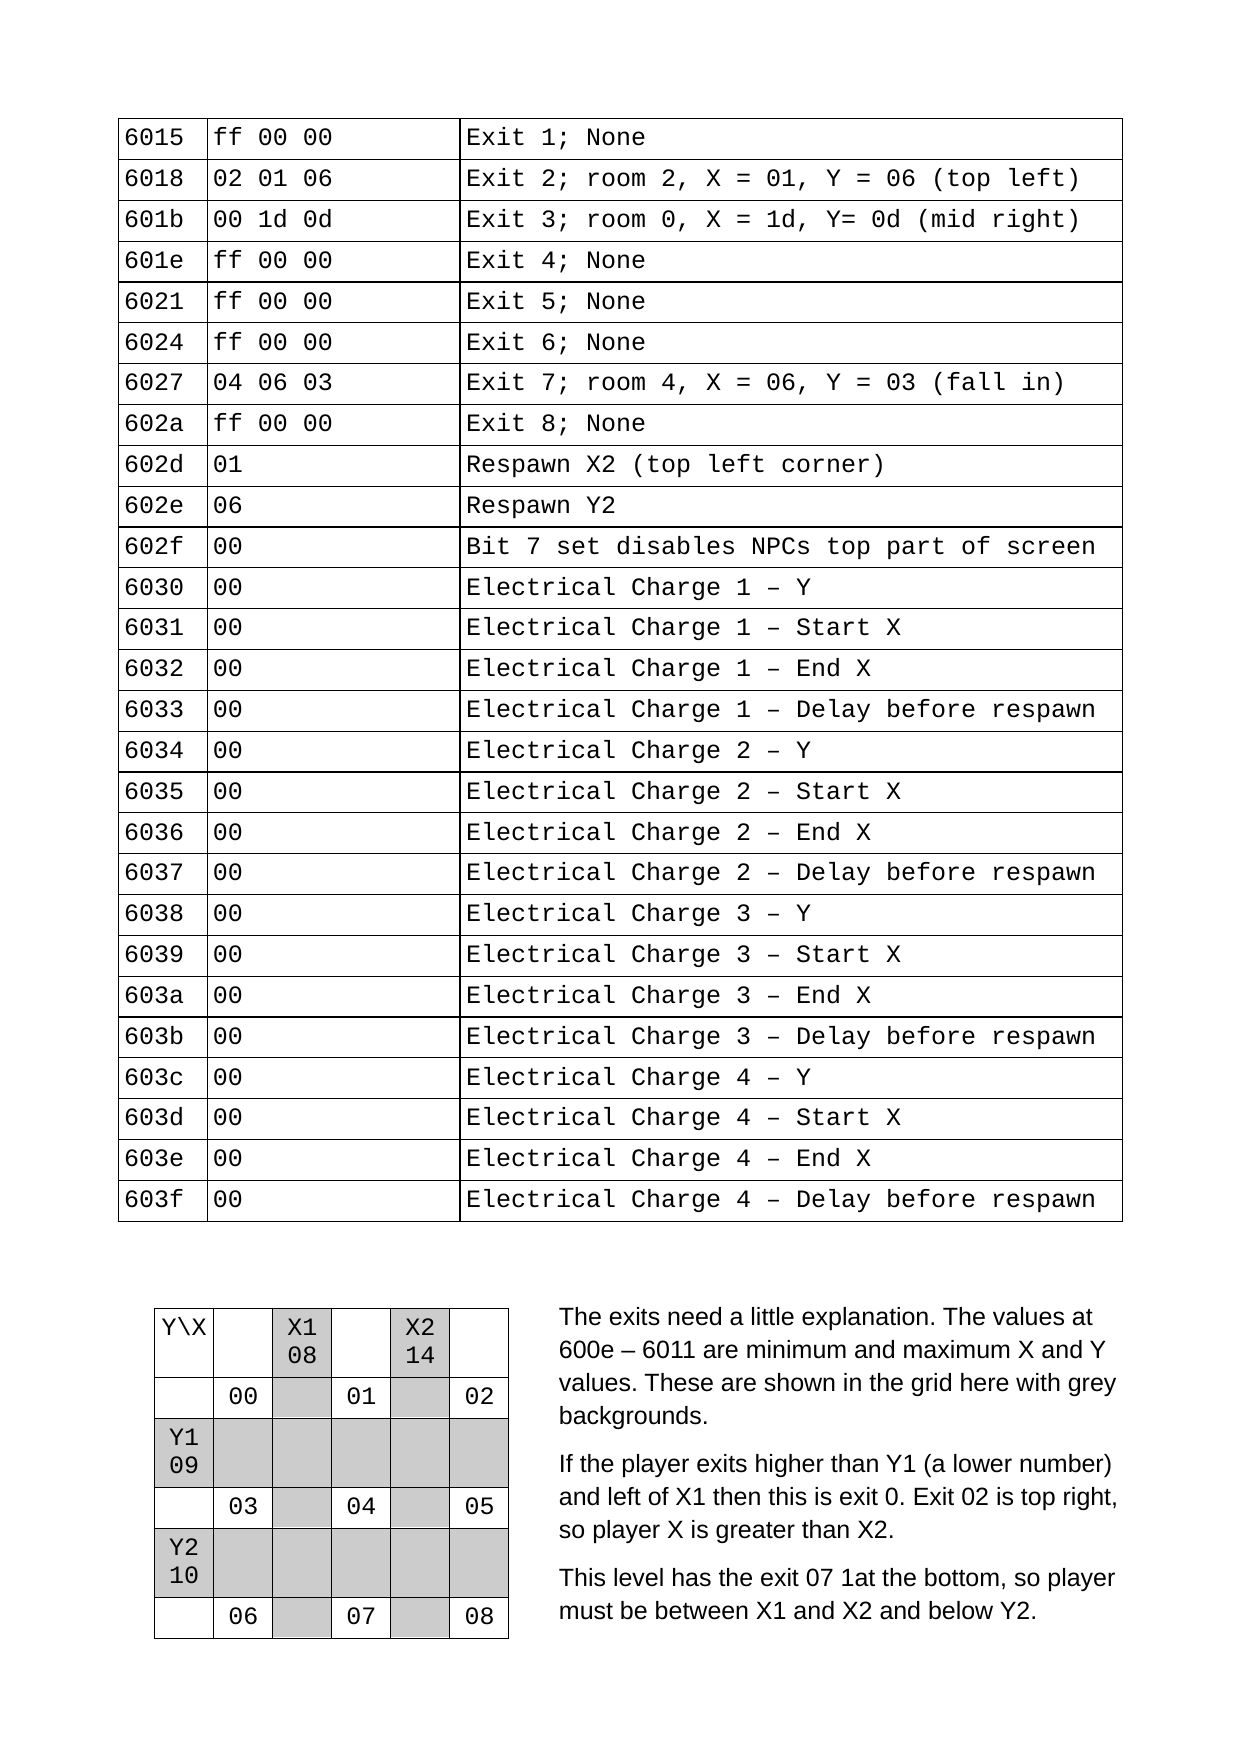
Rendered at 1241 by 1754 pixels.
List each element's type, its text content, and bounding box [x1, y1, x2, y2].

table_cell 00 [208, 1181, 459, 1221]
table_cell 602d [119, 446, 207, 486]
table_cell 02 01 06 [208, 160, 459, 200]
table_cell 603e [119, 1140, 207, 1180]
table_cell 01 [332, 1378, 390, 1417]
table_cell ff 00 00 [208, 283, 459, 322]
table_cell 6024 [119, 323, 207, 363]
table_cell 00 [208, 813, 459, 853]
table_cell [450, 1419, 508, 1487]
table_cell Electrical Charge 1 – Start X [461, 609, 1122, 649]
table_cell 6037 [119, 854, 207, 894]
text This level has the exit 07 1at the bottom, so player must be between X1 and X2 and below Y2. [547, 1563, 1122, 1624]
table_cell [155, 1598, 213, 1637]
table_cell 6033 [119, 691, 207, 731]
table_cell [214, 1529, 272, 1597]
table_cell Y1 09 [155, 1419, 213, 1487]
table_cell Electrical Charge 1 – Delay before respawn [461, 691, 1122, 731]
table_header X2 14 [391, 1309, 449, 1377]
table_cell Exit 4; None [461, 242, 1122, 281]
table_cell 6027 [119, 364, 207, 404]
table_cell [391, 1378, 449, 1417]
table_cell 04 [332, 1488, 390, 1527]
table_cell 602f [119, 528, 207, 567]
table_cell 6036 [119, 813, 207, 853]
table_cell Electrical Charge 1 – Y [461, 568, 1122, 608]
table_cell Exit 7; room 4, X = 06, Y = 03 (fall in) [461, 364, 1122, 404]
table_cell 6039 [119, 936, 207, 976]
table_cell Electrical Charge 2 – Delay before respawn [461, 854, 1122, 894]
table_header [450, 1309, 508, 1377]
table_cell 00 [208, 773, 459, 812]
table_cell 603d [119, 1099, 207, 1139]
table_cell ff 00 00 [208, 119, 459, 159]
table_cell 08 [450, 1598, 508, 1637]
table_cell Electrical Charge 2 – Y [461, 732, 1122, 771]
table_cell Electrical Charge 4 – End X [461, 1140, 1122, 1180]
table_cell [155, 1488, 213, 1527]
table_cell 603f [119, 1181, 207, 1221]
table_header Y\X [155, 1309, 213, 1377]
table_cell Electrical Charge 2 – End X [461, 813, 1122, 853]
table_cell Respawn X2 (top left corner) [461, 446, 1122, 486]
table_cell [155, 1378, 213, 1417]
table_cell 6021 [119, 283, 207, 322]
table_cell Electrical Charge 4 – Start X [461, 1099, 1122, 1139]
table_cell 601e [119, 242, 207, 281]
table_cell 00 [208, 895, 459, 935]
table_cell Bit 7 set disables NPCs top part of screen [461, 528, 1122, 567]
table_cell [332, 1529, 390, 1597]
table_cell Electrical Charge 3 – Delay before respawn [461, 1018, 1122, 1057]
table_cell [391, 1419, 449, 1487]
table_header [332, 1309, 390, 1377]
table_cell Electrical Charge 3 – Start X [461, 936, 1122, 976]
table_cell 603b [119, 1018, 207, 1057]
table_cell 00 [208, 650, 459, 690]
table_cell 00 [208, 568, 459, 608]
table_cell 00 [208, 609, 459, 649]
table_cell Exit 5; None [461, 283, 1122, 322]
table_cell 06 [208, 487, 459, 526]
table_cell 05 [450, 1488, 508, 1527]
table_cell Electrical Charge 3 – End X [461, 977, 1122, 1016]
table_cell 00 [208, 1058, 459, 1098]
table_cell 601b [119, 201, 207, 241]
table_cell 00 [208, 732, 459, 771]
table_cell Electrical Charge 4 – Y [461, 1058, 1122, 1098]
table_cell Electrical Charge 1 – End X [461, 650, 1122, 690]
table_cell 6030 [119, 568, 207, 608]
table_cell 00 [208, 977, 459, 1016]
table_cell 03 [214, 1488, 272, 1527]
table_cell 01 [208, 446, 459, 486]
table_cell 6018 [119, 160, 207, 200]
table_header X1 08 [273, 1309, 331, 1377]
table_cell 00 [208, 1140, 459, 1180]
table_cell ff 00 00 [208, 323, 459, 363]
table_cell [273, 1488, 331, 1527]
table_cell [214, 1419, 272, 1487]
text The exits need a little explanation. The values at 600e – 6011 are minimum and maximum X and Y values. These are shown in the grid here with grey backgrounds. [116, 1269, 1122, 1676]
table_cell Exit 6; None [461, 323, 1122, 363]
table_cell Exit 3; room 0, X = 1d, Y= 0d (mid right) [461, 201, 1122, 241]
table_cell [273, 1378, 331, 1417]
table_cell Respawn Y2 [461, 487, 1122, 526]
table_cell 00 1d 0d [208, 201, 459, 241]
table_cell [391, 1488, 449, 1527]
table_cell 6038 [119, 895, 207, 935]
table_cell 603c [119, 1058, 207, 1098]
table_cell [332, 1419, 390, 1487]
table_cell 603a [119, 977, 207, 1016]
table_cell Electrical Charge 2 – Start X [461, 773, 1122, 812]
text If the player exits higher than Y1 (a lower number) and left of X1 then this is exit 0. Exit 02 is top right, so player X is greater than X2. [547, 1449, 1122, 1544]
table_cell [273, 1419, 331, 1487]
table_header [214, 1309, 272, 1377]
table_cell 6034 [119, 732, 207, 771]
table_cell [273, 1529, 331, 1597]
table_cell 6031 [119, 609, 207, 649]
table_cell ff 00 00 [208, 242, 459, 281]
table_cell 00 [208, 1018, 459, 1057]
table_cell 6015 [119, 119, 207, 159]
table_cell 602e [119, 487, 207, 526]
table_cell 602a [119, 405, 207, 445]
table_cell [391, 1598, 449, 1637]
table_cell Electrical Charge 3 – Y [461, 895, 1122, 935]
table_cell Electrical Charge 4 – Delay before respawn [461, 1181, 1122, 1221]
table_cell 06 [214, 1598, 272, 1637]
table_cell ff 00 00 [208, 405, 459, 445]
table_cell 00 [208, 1099, 459, 1139]
table_cell 6032 [119, 650, 207, 690]
table_cell Exit 2; room 2, X = 01, Y = 06 (top left) [461, 160, 1122, 200]
table_cell 00 [214, 1378, 272, 1417]
table_cell [391, 1529, 449, 1597]
table_cell [273, 1598, 331, 1637]
table_cell 6035 [119, 773, 207, 812]
table_cell 04 06 03 [208, 364, 459, 404]
table_cell Y2 10 [155, 1529, 213, 1597]
table_cell 00 [208, 936, 459, 976]
table_cell [450, 1529, 508, 1597]
table_cell Exit 8; None [461, 405, 1122, 445]
table_cell 02 [450, 1378, 508, 1417]
table_cell 07 [332, 1598, 390, 1637]
table_cell 00 [208, 854, 459, 894]
table_cell Exit 1; None [461, 119, 1122, 159]
table_cell 00 [208, 528, 459, 567]
table_cell 00 [208, 691, 459, 731]
